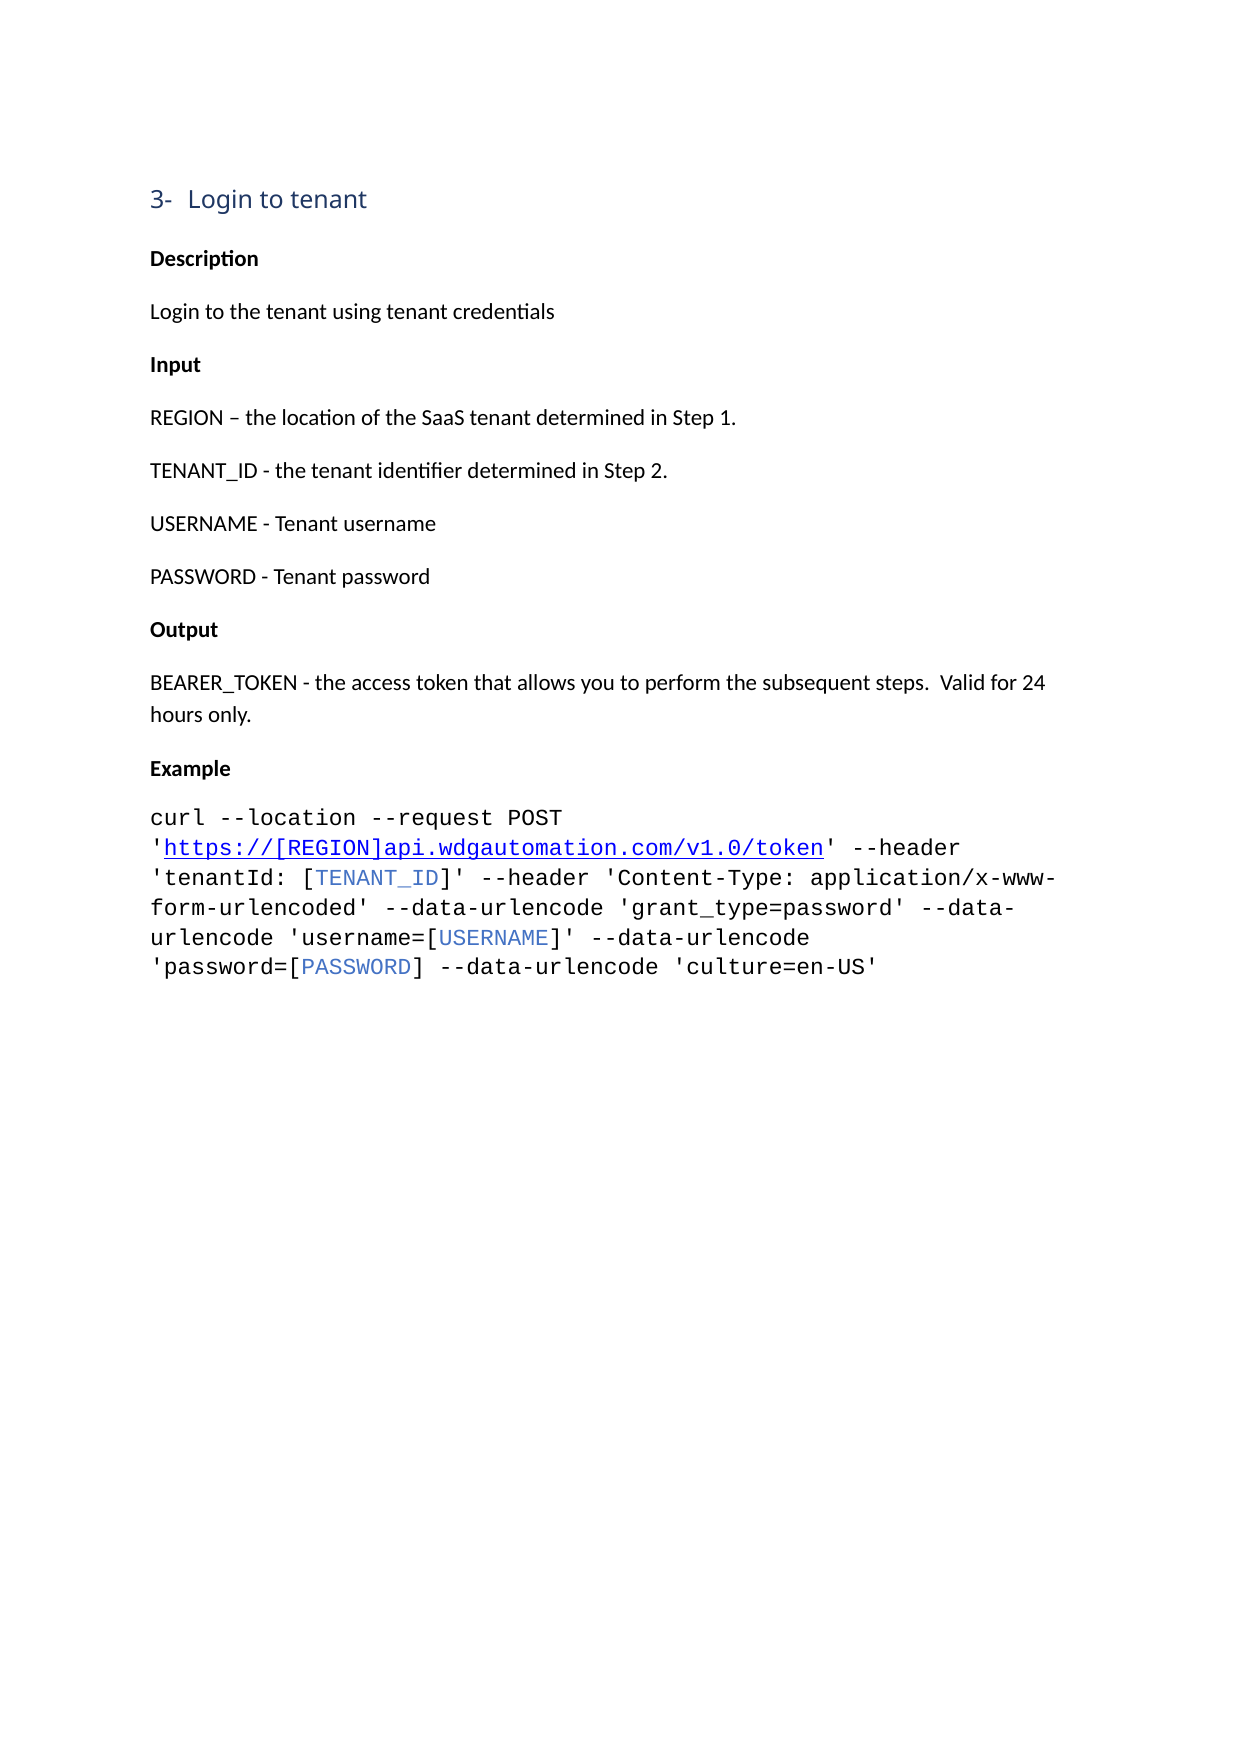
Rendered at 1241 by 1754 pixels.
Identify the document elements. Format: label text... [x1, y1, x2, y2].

text BEARER_TOKEN - the access token that allows you to perform the subsequent steps. Valid for 24 hours only. [150, 668, 1090, 729]
text Description [150, 244, 1090, 272]
text TENANT_ID - the tenant identifier determined in Step 2. [150, 456, 1090, 484]
text Login to the tenant using tenant credentials [150, 297, 1090, 325]
text PASSWORD - Tenant password [150, 562, 1090, 590]
text REGION – the location of the SaaS tenant determined in Step 1. [150, 403, 1090, 431]
subtitle Login to tenant [150, 182, 1090, 216]
text Input [150, 350, 1090, 378]
text USERNAME - Tenant username [150, 509, 1090, 537]
text Example [150, 754, 1090, 782]
text Output [150, 615, 1090, 643]
text curl --location --request POST 'https://[REGION]api.wdgautomation.com/v1.0/token' --header 'tenantId: [TENANT_ID]' --header 'Content-Type: application/x-www-form-urlencoded' --data-urlencode 'grant_type=password' --data-urlencode 'username=[USERNAME]' --data-urlencode 'password=[PASSWORD] --data-urlencode 'culture=en-US' [150, 807, 1090, 982]
